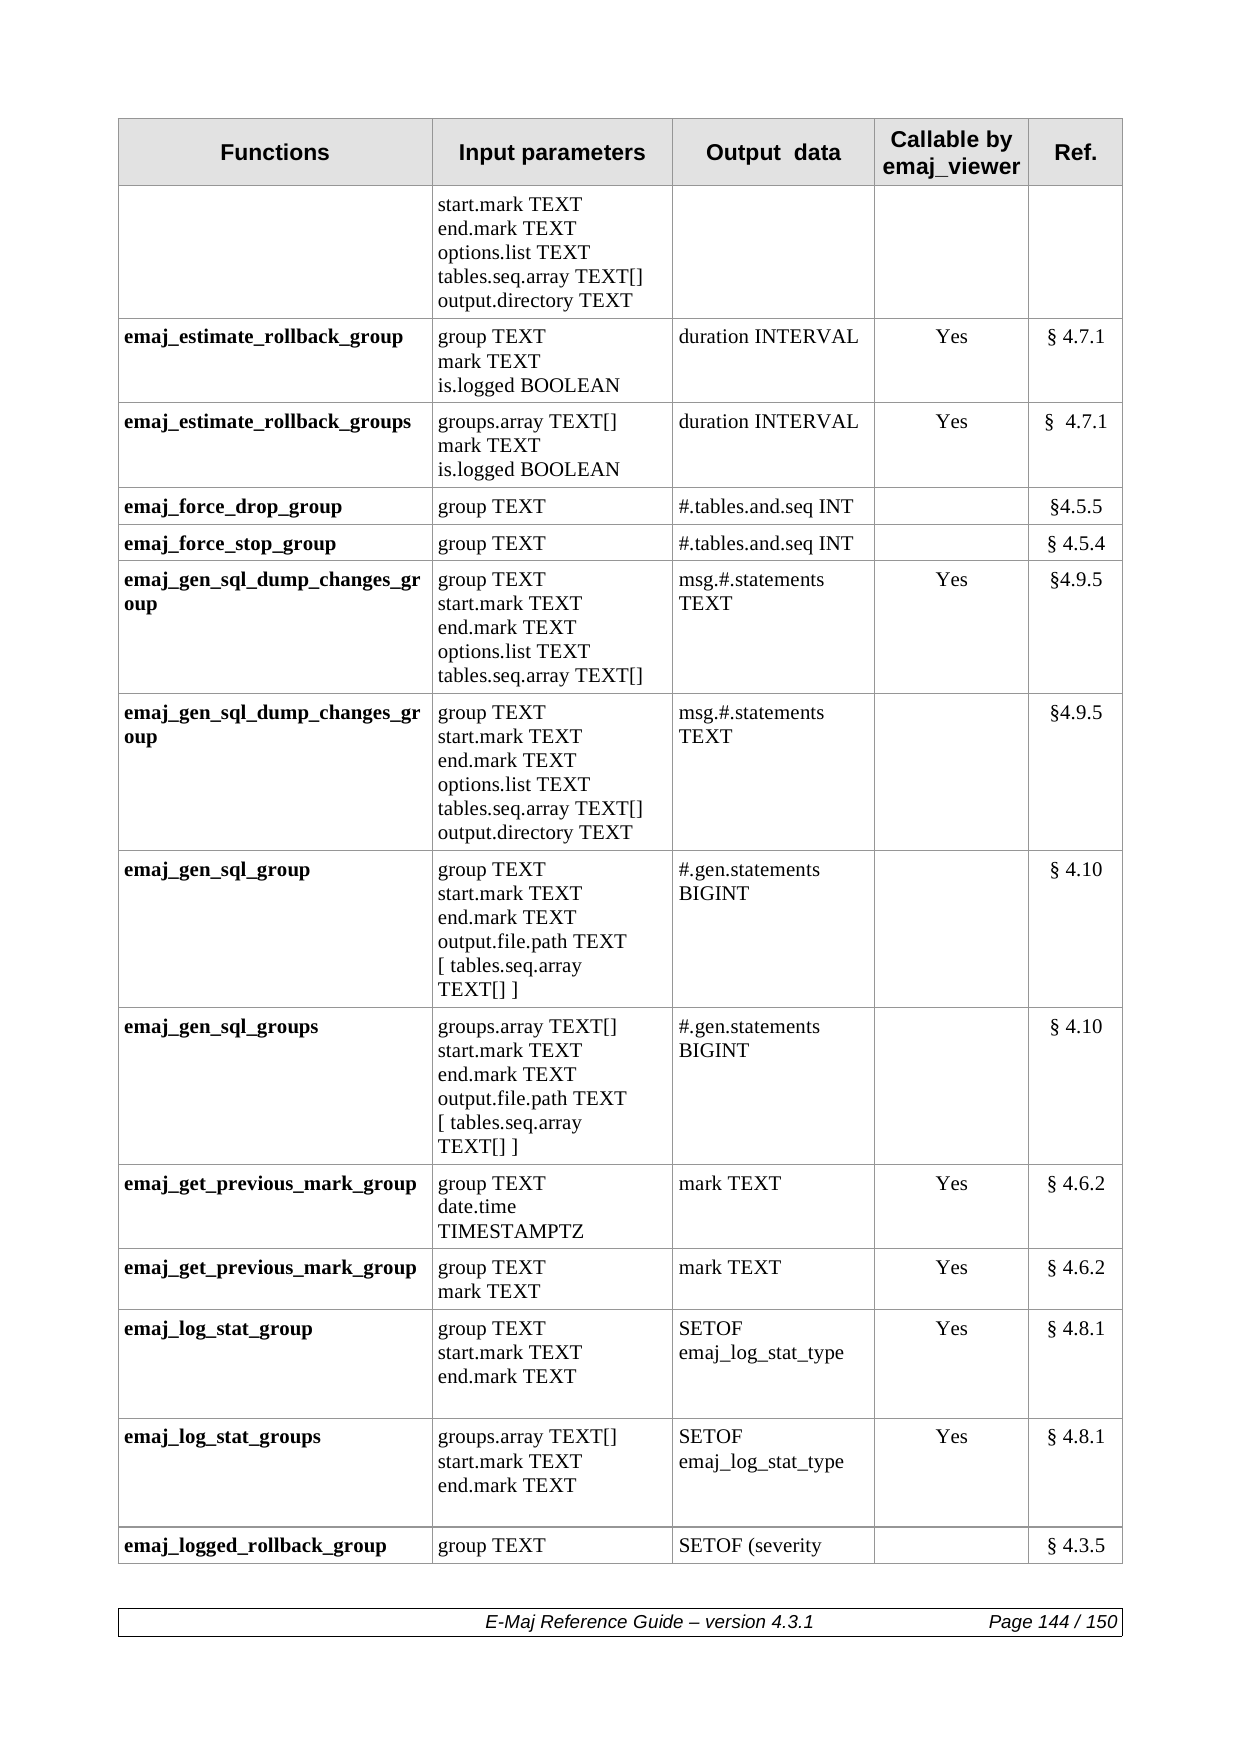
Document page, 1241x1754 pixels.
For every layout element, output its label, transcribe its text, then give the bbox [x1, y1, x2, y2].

table_cell emaj_gen_sql_dump_changes_group [119, 561, 432, 693]
table_cell #.gen.statements BIGINT [673, 851, 874, 1007]
table_cell § 4.5.4 [1029, 525, 1122, 560]
table_cell group TEXT mark TEXT [433, 1249, 672, 1309]
table_header Callable by emaj_viewer [875, 119, 1028, 185]
table_cell § 4.6.2 [1029, 1249, 1122, 1309]
table_cell group TEXT date.time TIMESTAMPTZ [433, 1165, 672, 1248]
table_cell emaj_force_drop_group [119, 488, 432, 523]
table_cell Yes [875, 1419, 1028, 1526]
table_cell group TEXT mark TEXT is.logged BOOLEAN [433, 319, 672, 402]
table_cell § 4.8.1 [1029, 1419, 1122, 1526]
table_cell § 4.8.1 [1029, 1310, 1122, 1418]
table_cell [1029, 186, 1122, 318]
table_cell group TEXT start.mark TEXT end.mark TEXT options.list TEXT tables.seq.array TEXT[] output.directory TEXT [433, 694, 672, 850]
table_cell § 4.10 [1029, 851, 1122, 1007]
table_cell Yes [875, 319, 1028, 402]
table_cell Yes [875, 403, 1028, 487]
table_cell Yes [875, 1165, 1028, 1248]
table_cell duration INTERVAL [673, 403, 874, 487]
table_cell #.tables.and.seq INT [673, 488, 874, 523]
table_cell emaj_logged_rollback_group [119, 1528, 432, 1563]
table_cell msg.#.statements TEXT [673, 561, 874, 693]
table_cell §4.9.5 [1029, 694, 1122, 850]
table_cell § 4.3.5 [1029, 1528, 1122, 1563]
table_cell [875, 1008, 1028, 1163]
table_cell Yes [875, 561, 1028, 693]
table_cell § 4.7.1 [1029, 319, 1122, 402]
table_cell emaj_gen_sql_groups [119, 1008, 432, 1163]
table_cell duration INTERVAL [673, 319, 874, 402]
table_cell emaj_log_stat_groups [119, 1419, 432, 1526]
table_cell [875, 488, 1028, 523]
table_cell groups.array TEXT[] start.mark TEXT end.mark TEXT [433, 1419, 672, 1526]
table_cell #.tables.and.seq INT [673, 525, 874, 560]
table_cell #.gen.statements BIGINT [673, 1008, 874, 1163]
table_cell group TEXT [433, 525, 672, 560]
table_cell emaj_get_previous_mark_group [119, 1249, 432, 1309]
table_cell [875, 186, 1028, 318]
table_cell Yes [875, 1310, 1028, 1418]
table_cell [875, 851, 1028, 1007]
table_cell SETOF emaj_log_stat_type [673, 1310, 874, 1418]
table_header Functions [119, 119, 432, 185]
table_cell §4.5.5 [1029, 488, 1122, 523]
table_cell emaj_estimate_rollback_group [119, 319, 432, 402]
table_cell emaj_force_stop_group [119, 525, 432, 560]
table_cell groups.array TEXT[] mark TEXT is.logged BOOLEAN [433, 403, 672, 487]
table_cell §4.9.5 [1029, 561, 1122, 693]
table_cell group TEXT [433, 488, 672, 523]
table_cell § 4.7.1 [1029, 403, 1122, 487]
table_cell § 4.10 [1029, 1008, 1122, 1163]
table_cell group TEXT start.mark TEXT end.mark TEXT [433, 1310, 672, 1418]
table_cell emaj_log_stat_group [119, 1310, 432, 1418]
table_cell emaj_gen_sql_group [119, 851, 432, 1007]
table_header Ref. [1029, 119, 1122, 185]
table_header Output data [673, 119, 874, 185]
table_cell [875, 525, 1028, 560]
table_cell Yes [875, 1249, 1028, 1309]
table_cell [673, 186, 874, 318]
table_cell [875, 1528, 1028, 1563]
table_cell [119, 186, 432, 318]
table_cell emaj_estimate_rollback_groups [119, 403, 432, 487]
table_cell msg.#.statements TEXT [673, 694, 874, 850]
table_cell mark TEXT [673, 1165, 874, 1248]
table_cell § 4.6.2 [1029, 1165, 1122, 1248]
table_header Input parameters [433, 119, 672, 185]
table_cell [875, 694, 1028, 850]
table_cell emaj_gen_sql_dump_changes_group [119, 694, 432, 850]
table_cell group TEXT start.mark TEXT end.mark TEXT output.file.path TEXT [ tables.seq.array TEXT[] ] [433, 851, 672, 1007]
table_cell groups.array TEXT[] start.mark TEXT end.mark TEXT output.file.path TEXT [ tables.seq.array TEXT[] ] [433, 1008, 672, 1163]
table_cell group TEXT start.mark TEXT end.mark TEXT options.list TEXT tables.seq.array TEXT[] [433, 561, 672, 693]
table_cell start.mark TEXT end.mark TEXT options.list TEXT tables.seq.array TEXT[] output.directory TEXT [433, 186, 672, 318]
table_cell emaj_get_previous_mark_group [119, 1165, 432, 1248]
table_cell SETOF emaj_log_stat_type [673, 1419, 874, 1526]
table_cell SETOF (severity [673, 1528, 874, 1563]
table_cell mark TEXT [673, 1249, 874, 1309]
table_cell group TEXT [433, 1528, 672, 1563]
